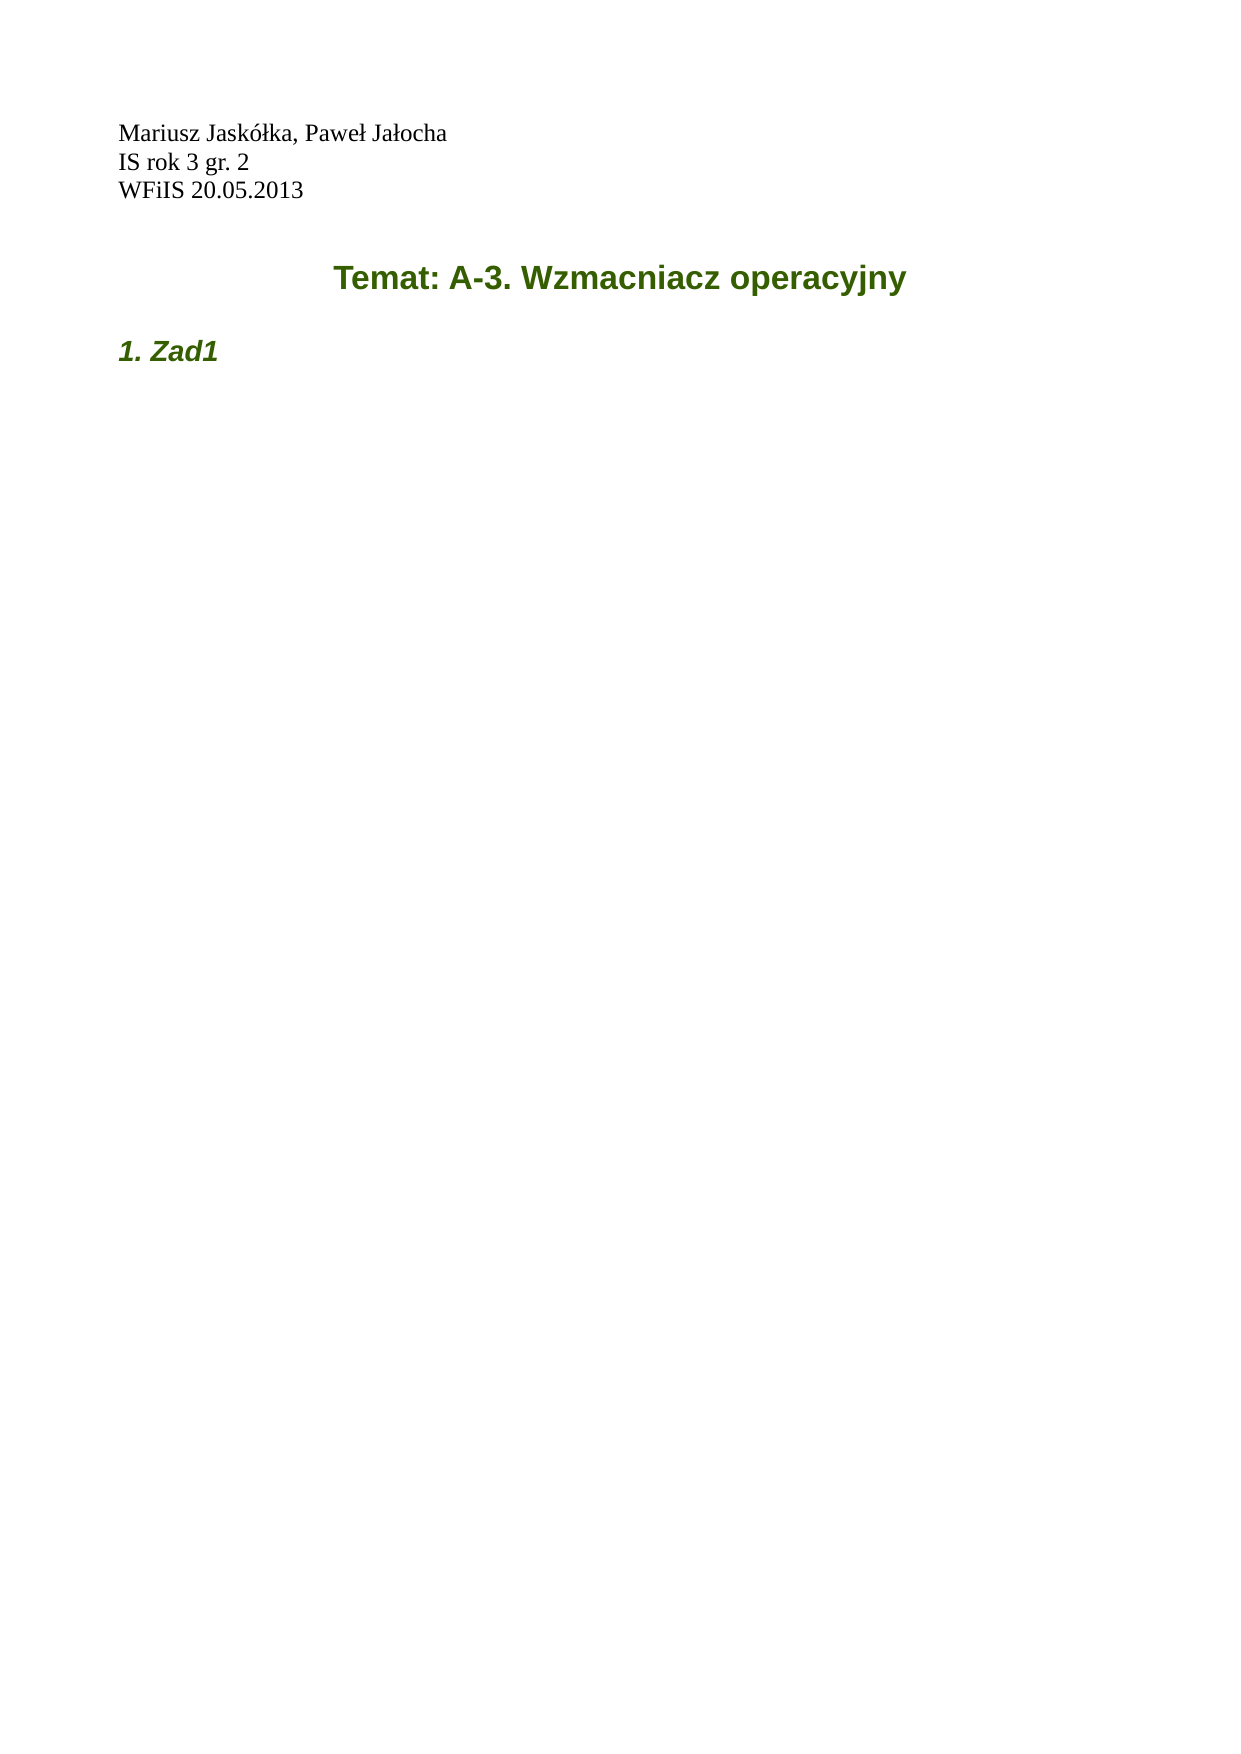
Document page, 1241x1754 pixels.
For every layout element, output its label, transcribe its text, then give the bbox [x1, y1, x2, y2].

subtitle 1. Zad1 [118, 334, 1122, 368]
text Mariusz Jaskółka, Paweł Jałocha [118, 118, 1122, 147]
text IS rok 3 gr. 2 [118, 147, 1122, 176]
subtitle Temat: A-3. Wzmacniacz operacyjny [118, 258, 1122, 297]
text WFiIS 20.05.2013 [118, 176, 1122, 204]
